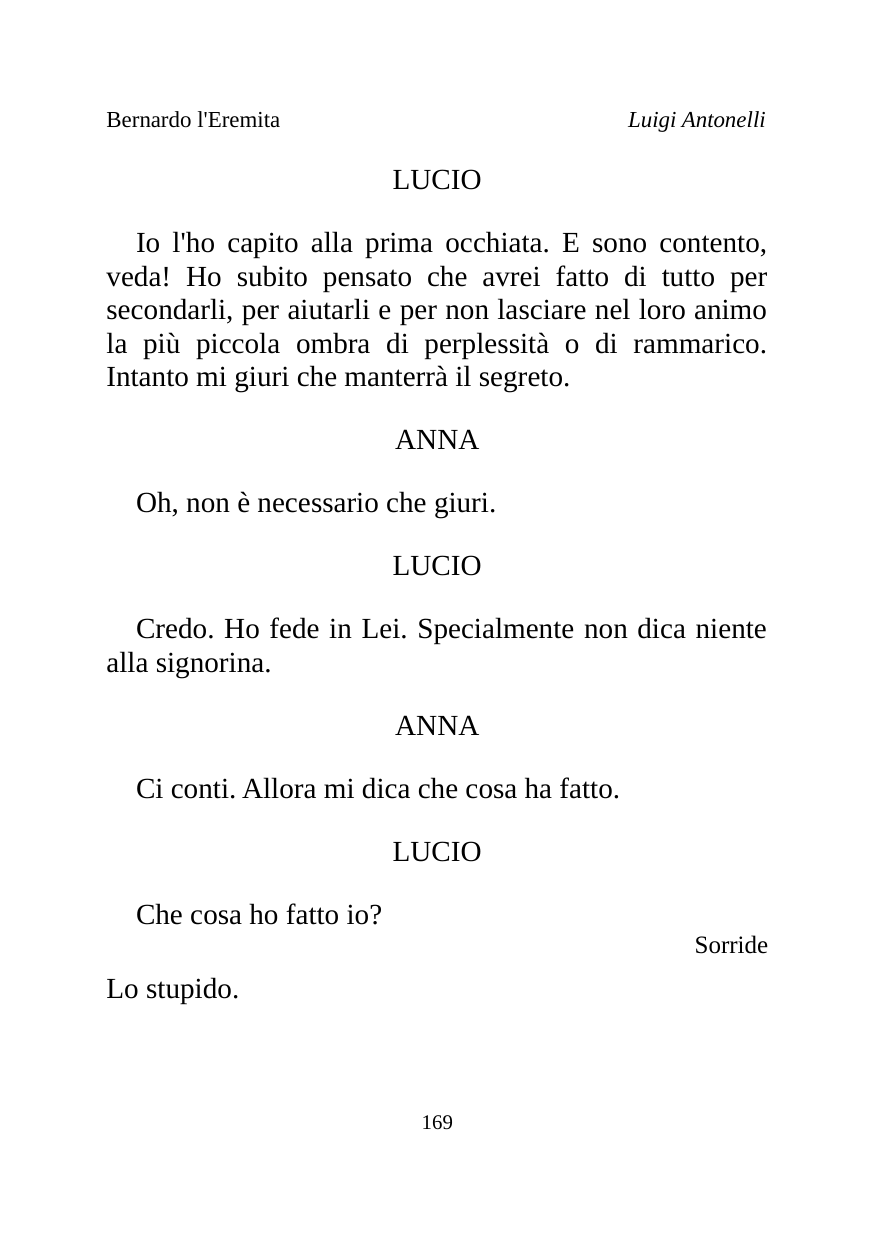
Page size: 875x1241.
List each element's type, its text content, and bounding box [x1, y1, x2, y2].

text ANNA [106, 708, 768, 741]
text LUCIO [106, 162, 768, 196]
text Io l'ho capito alla prima occhiata. E sono contento, veda! Ho subito pensato che avrei fatto di tutto per secondarli, per aiutarli e per non lasciare nel loro animo la più piccola ombra di perplessità o di rammarico. Intanto mi giuri che manterrà il segreto. [106, 225, 768, 393]
text Credo. Ho fede in Lei. Specialmente non dica niente alla signorina. [106, 611, 768, 678]
text Che cosa ho fatto io? [106, 897, 768, 931]
text Lo stupido. [106, 971, 768, 1004]
text Sorride [431, 931, 768, 959]
text Ci conti. Allora mi dica che cosa ha fatto. [106, 771, 768, 804]
text LUCIO [106, 548, 768, 582]
text ANNA [106, 422, 768, 456]
text LUCIO [106, 834, 768, 867]
text Oh, non è necessario che giuri. [106, 485, 768, 519]
